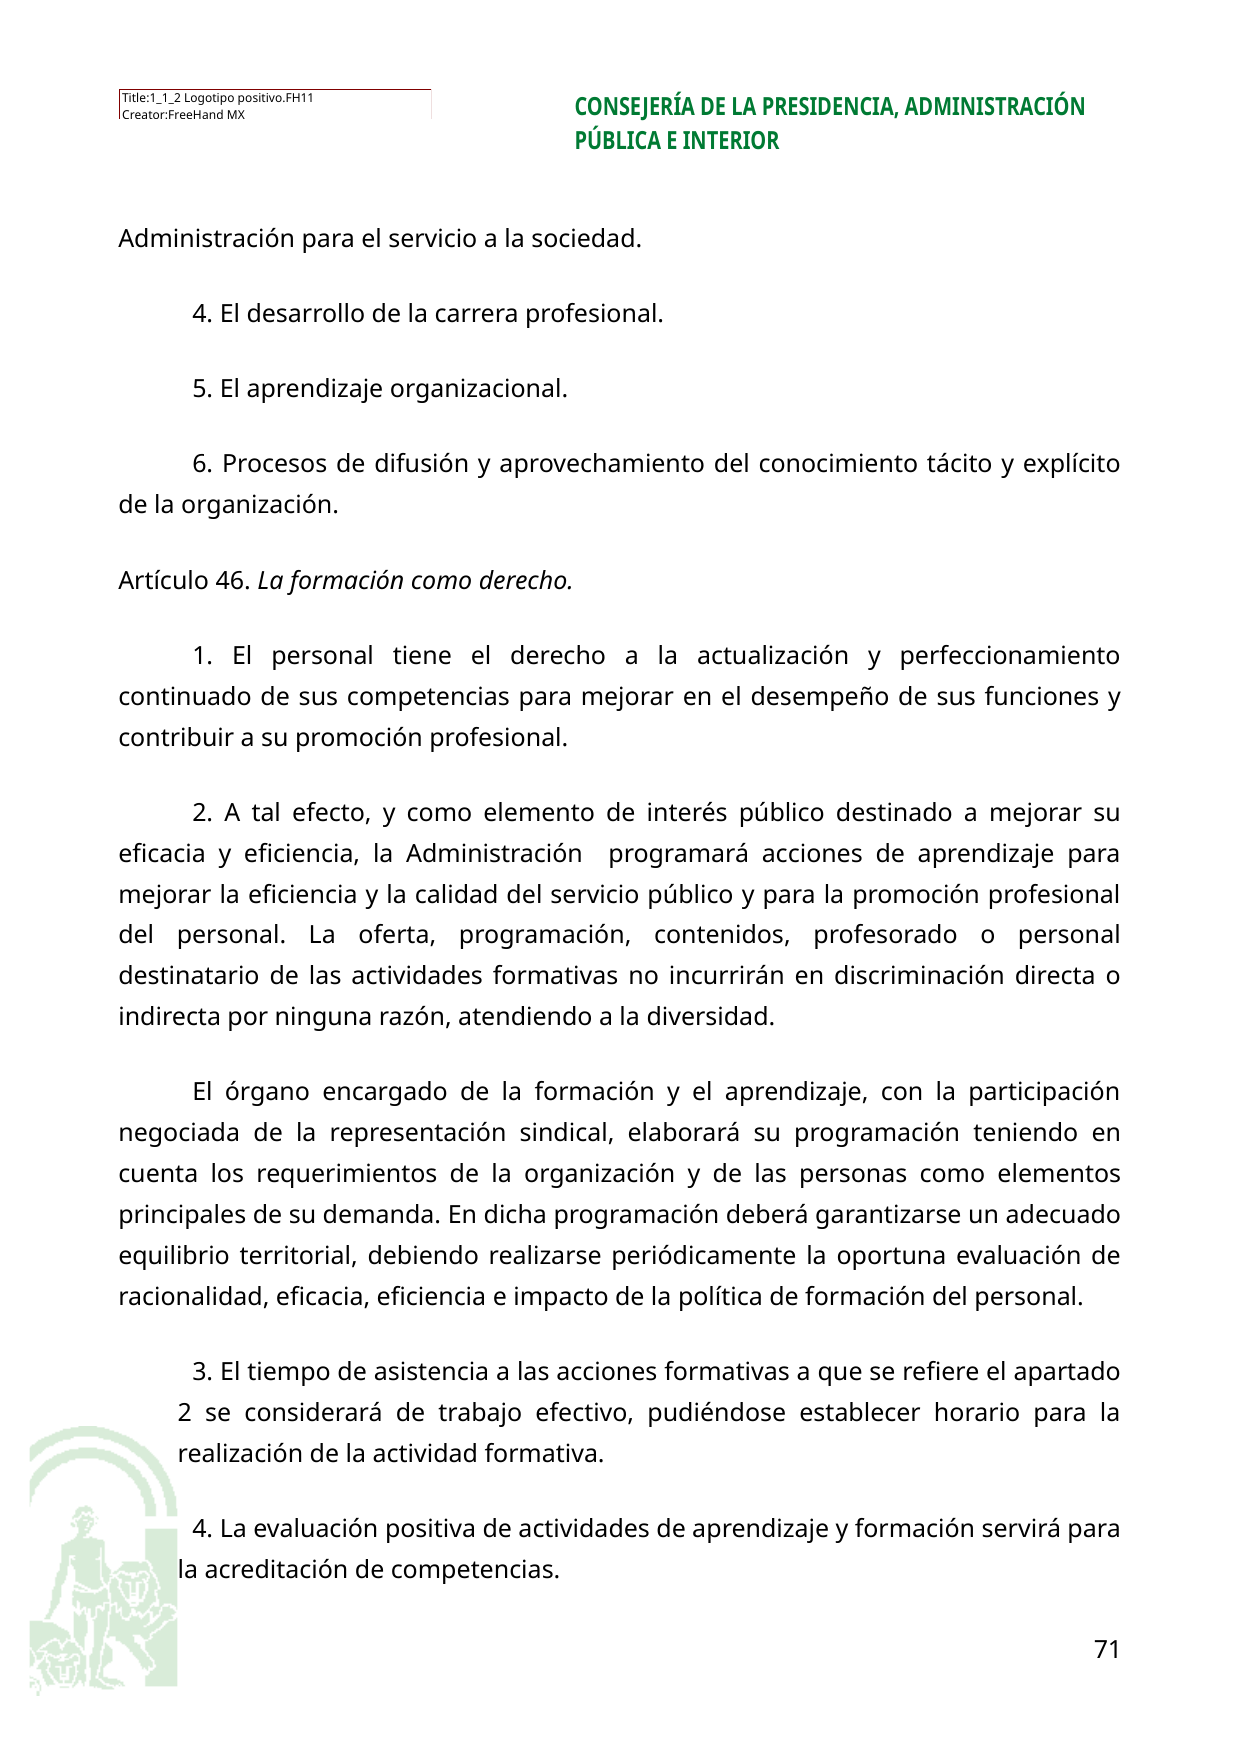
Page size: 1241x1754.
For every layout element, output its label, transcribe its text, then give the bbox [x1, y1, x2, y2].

picture [29, 1426, 178, 1696]
text 4. La evaluación positiva de actividades de aprendizaje y formación servirá para la acreditación de competencias. [178, 1511, 1122, 1585]
text 1. El personal tiene el derecho a la actualización y perfeccionamiento continuado de sus competencias para mejorar en el desempeño de sus funciones y contribuir a su promoción profesional. [118, 638, 1122, 753]
text 2. A tal efecto, y como elemento de interés público destinado a mejorar su eficacia y eficiencia, la Administración programará acciones de aprendizaje para mejorar la eficiencia y la calidad del servicio público y para la promoción profesional del personal. La oferta, programación, contenidos, profesorado o personal destinatario de las actividades formativas no incurrirán en discriminación directa o indirecta por ninguna razón, atendiendo a la diversidad. [118, 794, 1122, 1033]
text 4. El desarrollo de la carrera profesional. [118, 296, 1122, 329]
text Administración para el servicio a la sociedad. [118, 220, 1122, 254]
text 3. El tiempo de asistencia a las acciones formativas a que se refiere el apartado 2 se considerará de trabajo efectivo, pudiéndose establecer horario para la realización de la actividad formativa. [118, 1353, 1122, 1469]
text Artículo 46. La formación como derecho. [118, 562, 1122, 596]
text 5. El aprendizaje organizacional. [118, 371, 1122, 405]
text 6. Procesos de difusión y aprovechamiento del conocimiento tácito y explícito de la organización. [118, 446, 1122, 521]
text El órgano encargado de la formación y el aprendizaje, con la participación negociada de la representación sindical, elaborará su programación teniendo en cuenta los requerimientos de la organización y de las personas como elementos principales de su demanda. En dicha programación deberá garantizarse un adecuado equilibrio territorial, debiendo realizarse periódicamente la oportuna evaluación de racionalidad, eficacia, eficiencia e impacto de la política de formación del personal. [118, 1074, 1122, 1312]
